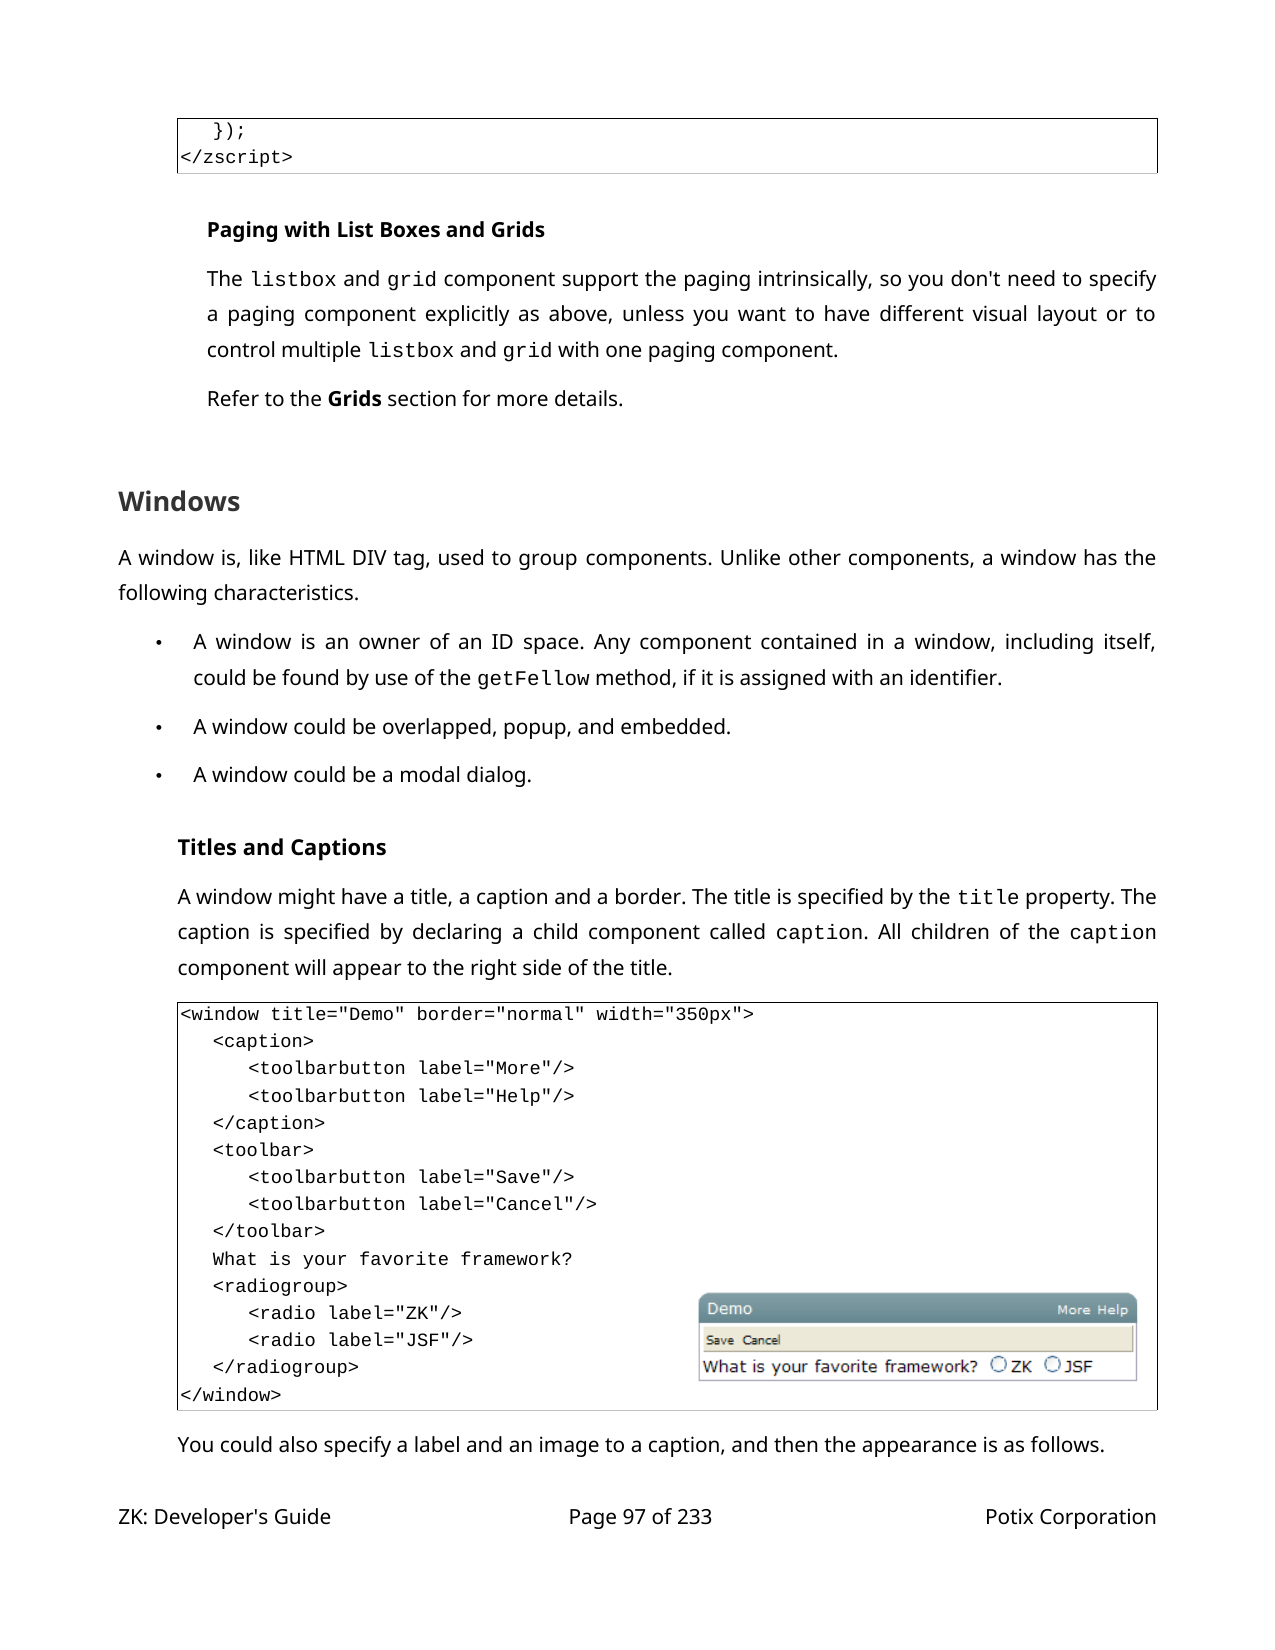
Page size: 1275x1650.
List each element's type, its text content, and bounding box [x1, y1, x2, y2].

text <radiogroup> [178, 1274, 1157, 1298]
text <radio label="JSF"/> [178, 1328, 695, 1352]
text [1141, 1301, 1157, 1325]
subtitle Windows [118, 483, 1157, 520]
text <caption> [178, 1029, 1157, 1053]
text <radio label="ZK"/> [178, 1301, 695, 1325]
text <toolbarbutton label="More"/> [178, 1056, 1157, 1081]
text </window> [178, 1382, 1157, 1410]
text A window might have a title, a caption and a border. The title is specified by the title property. The caption is specified by declaring a child component called caption. All children of the caption component will appear to the right side of the title. [177, 882, 1157, 981]
text </zscript> [178, 145, 1157, 173]
text <window title="Demo" border="normal" width="350px"> [178, 1003, 1157, 1026]
text }); [178, 119, 1157, 142]
text <toolbarbutton label="Save"/> [178, 1165, 1157, 1189]
picture [695, 1289, 1141, 1385]
text </caption> [178, 1111, 1157, 1135]
text [1141, 1355, 1157, 1379]
text </radiogroup> [178, 1355, 695, 1379]
text </toolbar> [178, 1219, 1157, 1244]
text <toolbar> [178, 1138, 1157, 1162]
list A window is an owner of an ID space. Any component contained in a window, including itself, could be found by use of the getFellow method, if it is assigned with an identifier. [156, 627, 1157, 691]
text Refer to the Grids section for more details. [207, 384, 1157, 412]
text You could also specify a label and an image to a caption, and then the appearance is as follows. [177, 1430, 1157, 1459]
text <toolbarbutton label="Cancel"/> [178, 1192, 1157, 1216]
text A window is, like HTML DIV tag, used to group components. Unlike other components, a window has the following characteristics. [118, 543, 1157, 607]
list A window could be a modal dialog. [156, 761, 1157, 789]
subtitle Titles and Captions [177, 831, 1157, 861]
subtitle Paging with List Boxes and Grids [207, 215, 1157, 243]
text <toolbarbutton label="Help"/> [178, 1083, 1157, 1108]
text The listbox and grid component support the paging intrinsically, so you don't need to specify a paging component explicitly as above, unless you want to have different visual layout or to control multiple listbox and grid with one paging component. [207, 264, 1157, 363]
text What is your favorite framework? [178, 1247, 1157, 1271]
list A window could be overlapped, popup, and embedded. [156, 712, 1157, 740]
